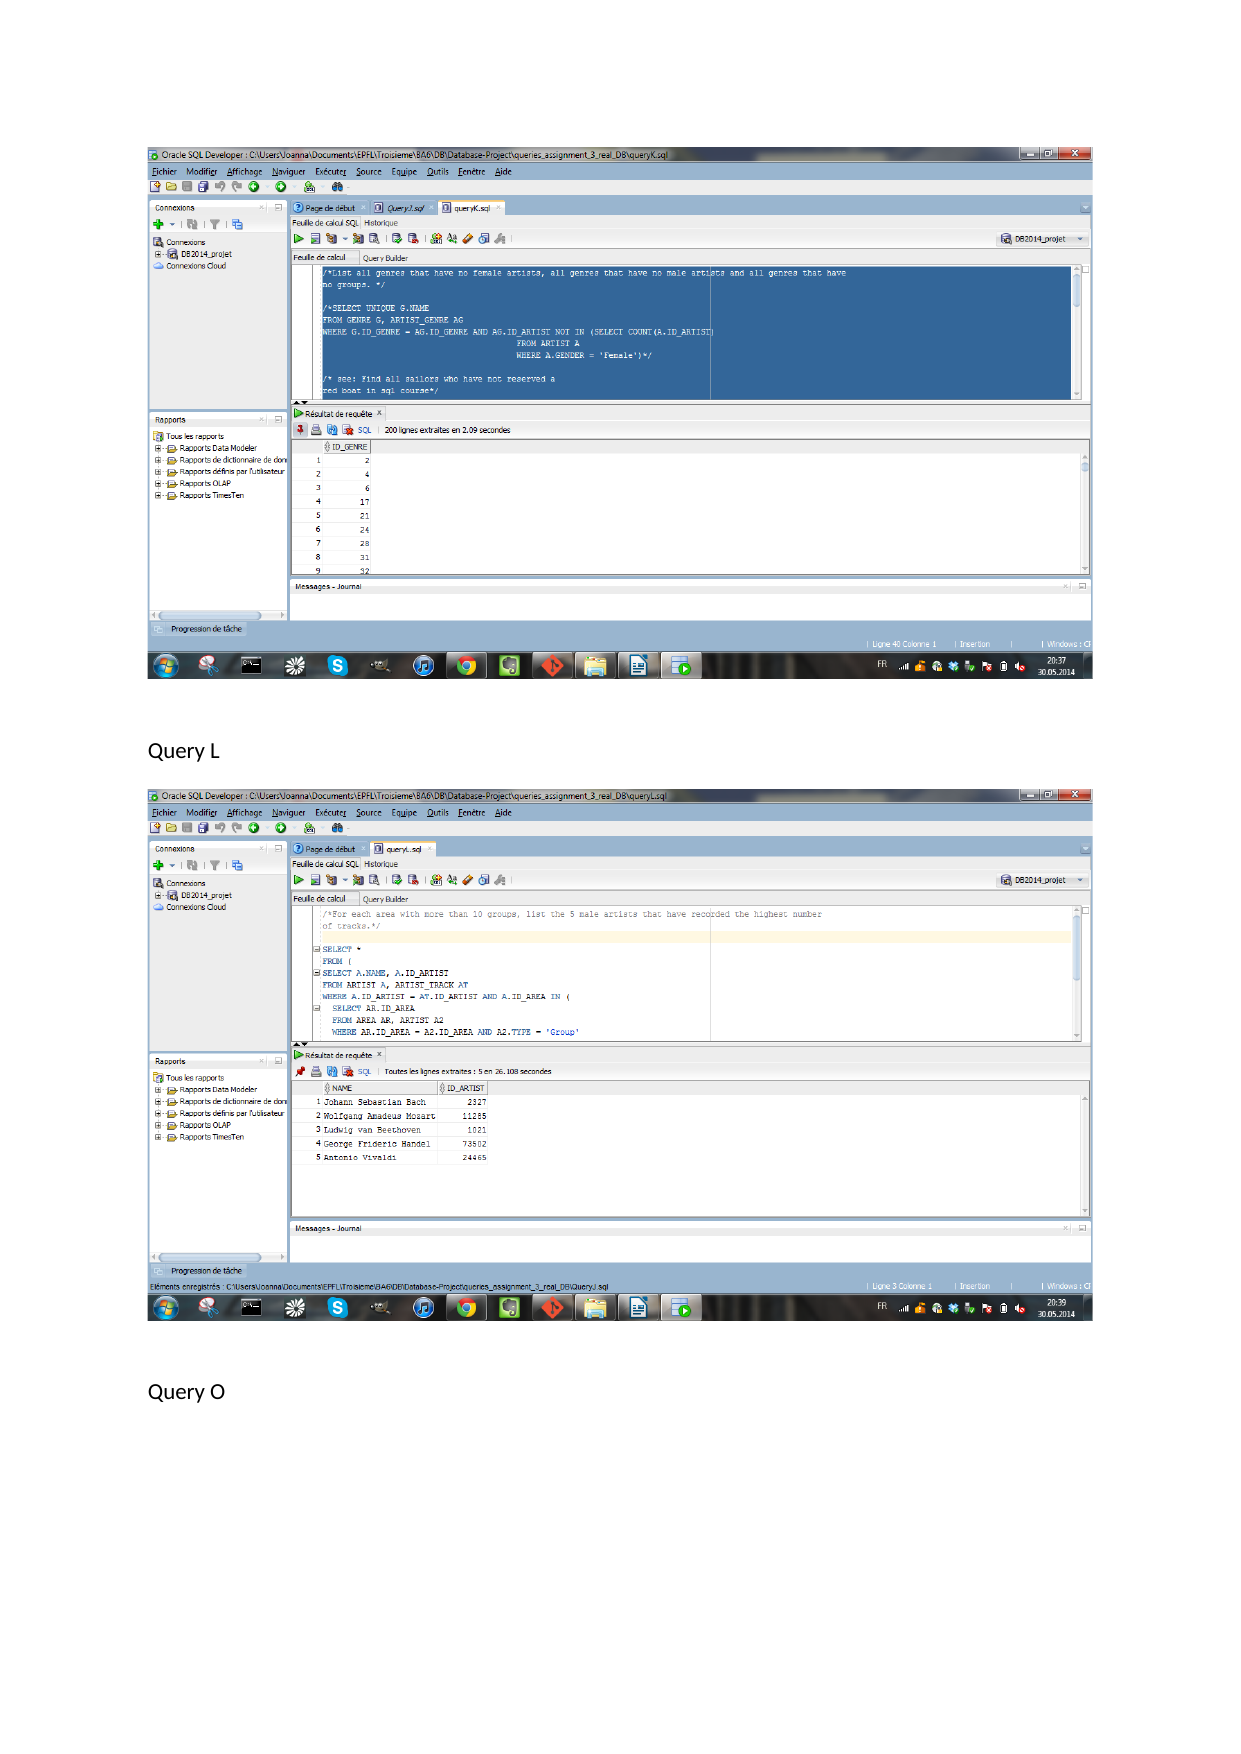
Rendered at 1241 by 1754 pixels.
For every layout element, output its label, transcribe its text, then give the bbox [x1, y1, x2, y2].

picture [147, 789, 1093, 1321]
text Query L [148, 736, 1093, 764]
text Query O [148, 1377, 1093, 1406]
picture [147, 147, 1093, 679]
